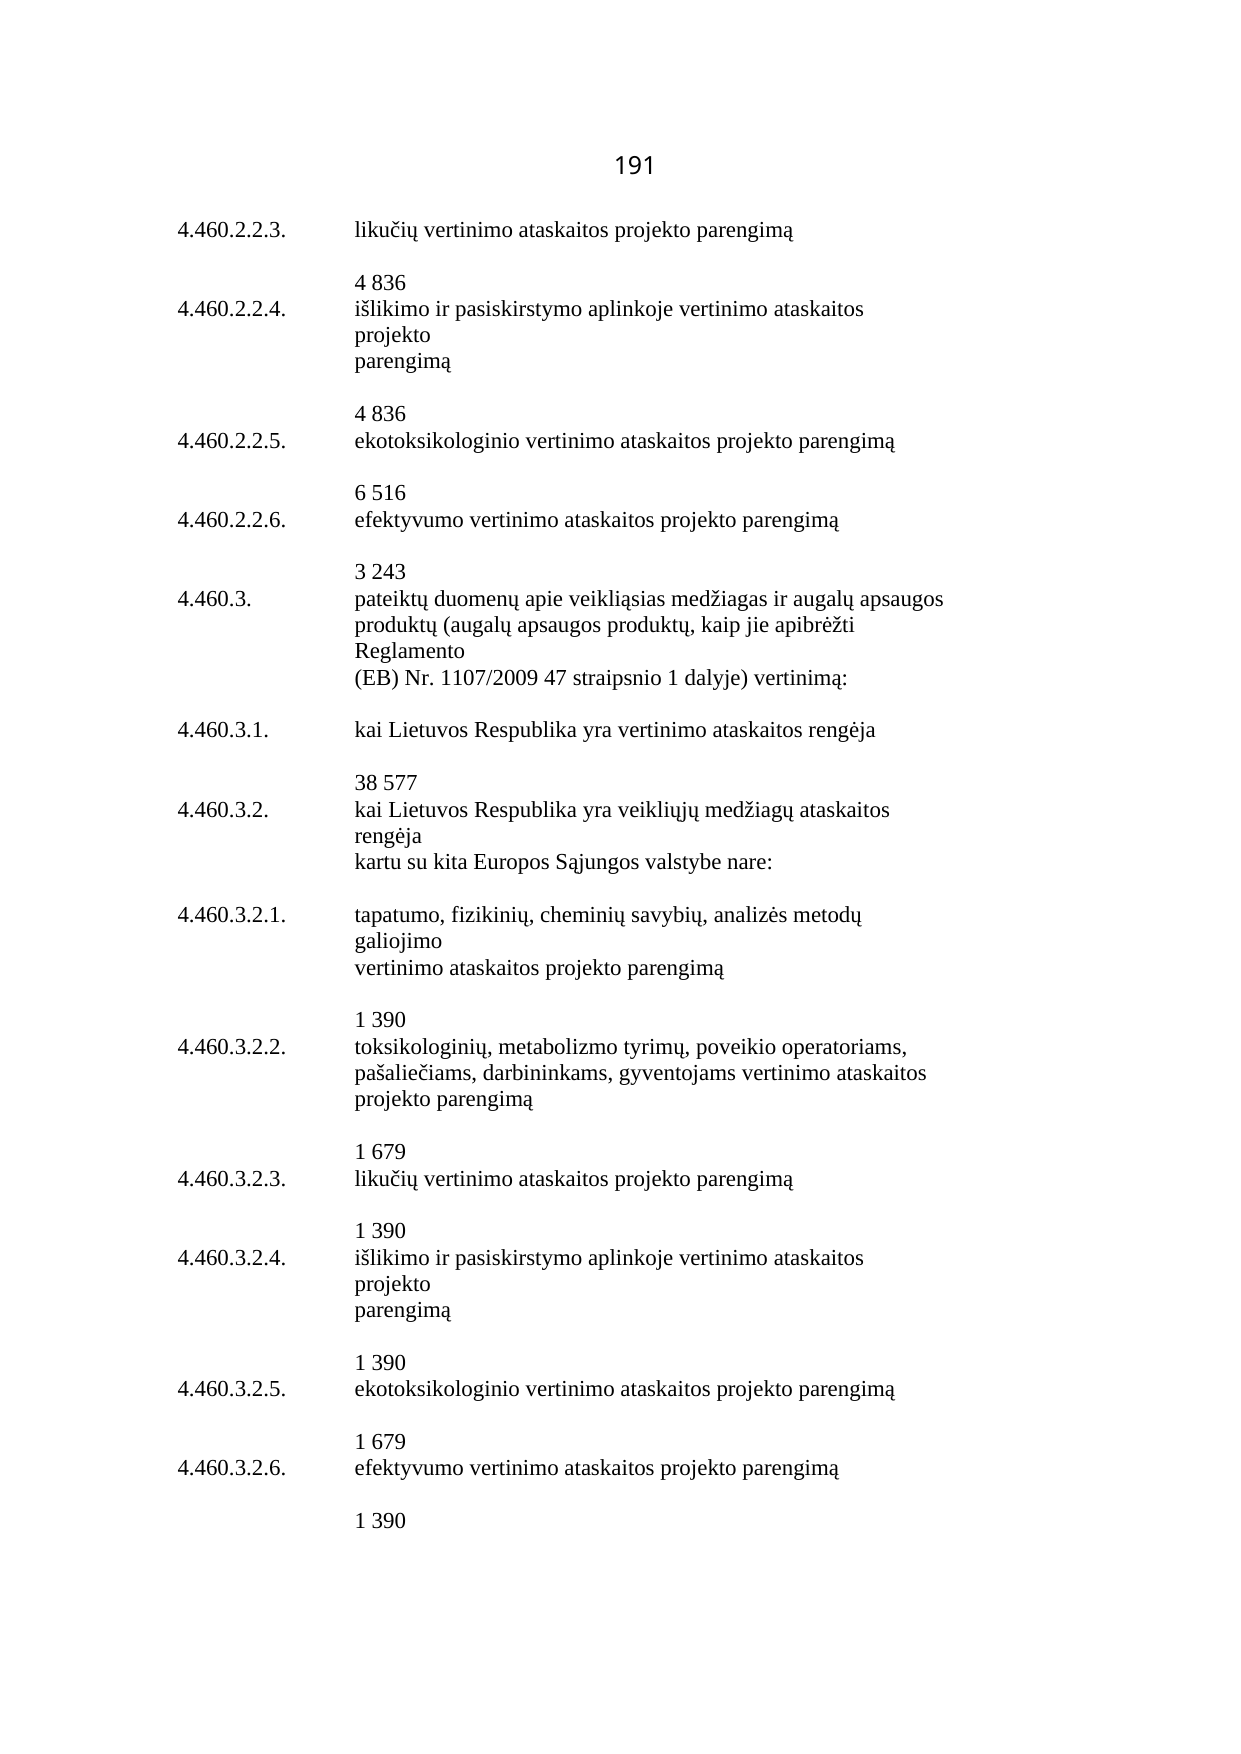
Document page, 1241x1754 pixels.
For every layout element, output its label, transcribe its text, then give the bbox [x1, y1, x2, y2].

text 4.460.3.2.2. toksikologinių, metabolizmo tyrimų, poveikio operatoriams, [177, 1033, 945, 1059]
text vertinimo ataskaitos projekto parengimą 1 390 [354, 954, 945, 1033]
text parengimą 1 390 [354, 1296, 945, 1375]
text 4.460.2.2.5. ekotoksikologinio vertinimo ataskaitos projekto parengimą 6 516 [177, 427, 945, 506]
text produktų (augalų apsaugos produktų, kaip jie apibrėžti Reglamento [354, 611, 945, 664]
text parengimą 4 836 [354, 348, 945, 427]
text 4.460.3.2.5. ekotoksikologinio vertinimo ataskaitos projekto parengimą 1 679 [177, 1375, 945, 1454]
text 4.460.3.2.3. likučių vertinimo ataskaitos projekto parengimą 1 390 [177, 1164, 945, 1244]
text kartu su kita Europos Sąjungos valstybe nare: [354, 848, 945, 901]
text projekto parengimą 1 679 [354, 1086, 945, 1164]
text 4.460.2.2.6. efektyvumo vertinimo ataskaitos projekto parengimą 3 243 [177, 506, 945, 585]
text 4.460.3. pateiktų duomenų apie veikliąsias medžiagas ir augalų apsaugos [177, 585, 945, 611]
text 4.460.3.2.1. tapatumo, fizikinių, cheminių savybių, analizės metodų galiojimo [177, 901, 945, 954]
text 4.460.3.2.6. efektyvumo vertinimo ataskaitos projekto parengimą 1 390 [177, 1454, 945, 1533]
text 4.460.3.2. kai Lietuvos Respublika yra veikliųjų medžiagų ataskaitos rengėja [177, 796, 945, 848]
text (EB) Nr. 1107/2009 47 straipsnio 1 dalyje) vertinimą: [354, 664, 945, 717]
text 4.460.3.2.4. išlikimo ir pasiskirstymo aplinkoje vertinimo ataskaitos projekto [177, 1244, 945, 1296]
text 4.460.2.2.3. likučių vertinimo ataskaitos projekto parengimą 4 836 [177, 216, 945, 295]
text 4.460.3.1. kai Lietuvos Respublika yra vertinimo ataskaitos rengėja 38 577 [177, 717, 945, 796]
text 4.460.2.2.4. išlikimo ir pasiskirstymo aplinkoje vertinimo ataskaitos projekto [177, 295, 945, 348]
text pašaliečiams, darbininkams, gyventojams vertinimo ataskaitos [354, 1059, 945, 1086]
